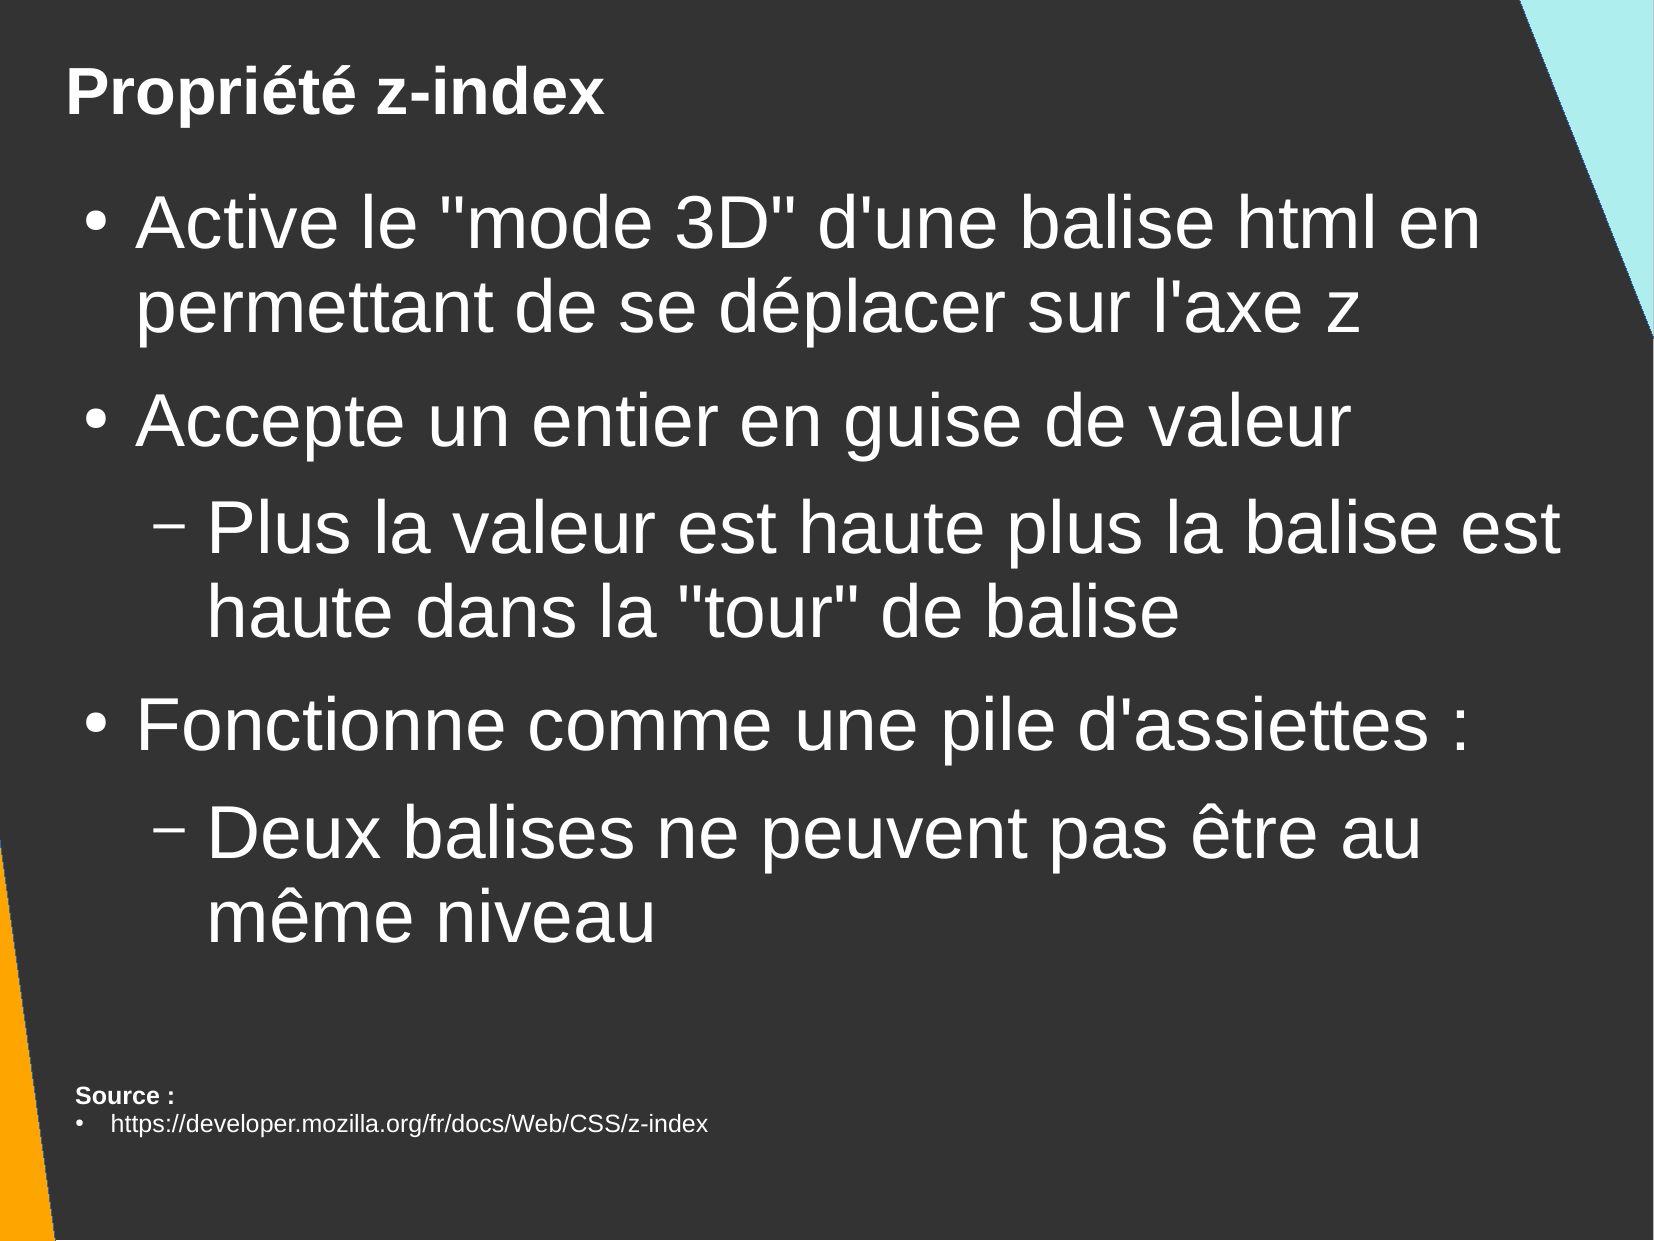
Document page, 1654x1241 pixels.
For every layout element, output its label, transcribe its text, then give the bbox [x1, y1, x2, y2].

list Active le "mode 3D" d'une balise html en permettant de se déplacer sur l'axe z Accepte un entier en guise de valeur Plus la valeur est haute plus la balise est haute dans la "tour" de balise Fonctionne comme une pile d'assiettes : Deux balises ne peuvent pas être au même niveau [64, 180, 1604, 1028]
text_box [1519, 0, 1654, 339]
title Propriété z-index [64, 54, 1553, 135]
text_box [0, 839, 56, 1241]
text_box Source : https://developer.mozilla.org/fr/docs/Web/CSS/z-index [60, 1074, 1546, 1217]
